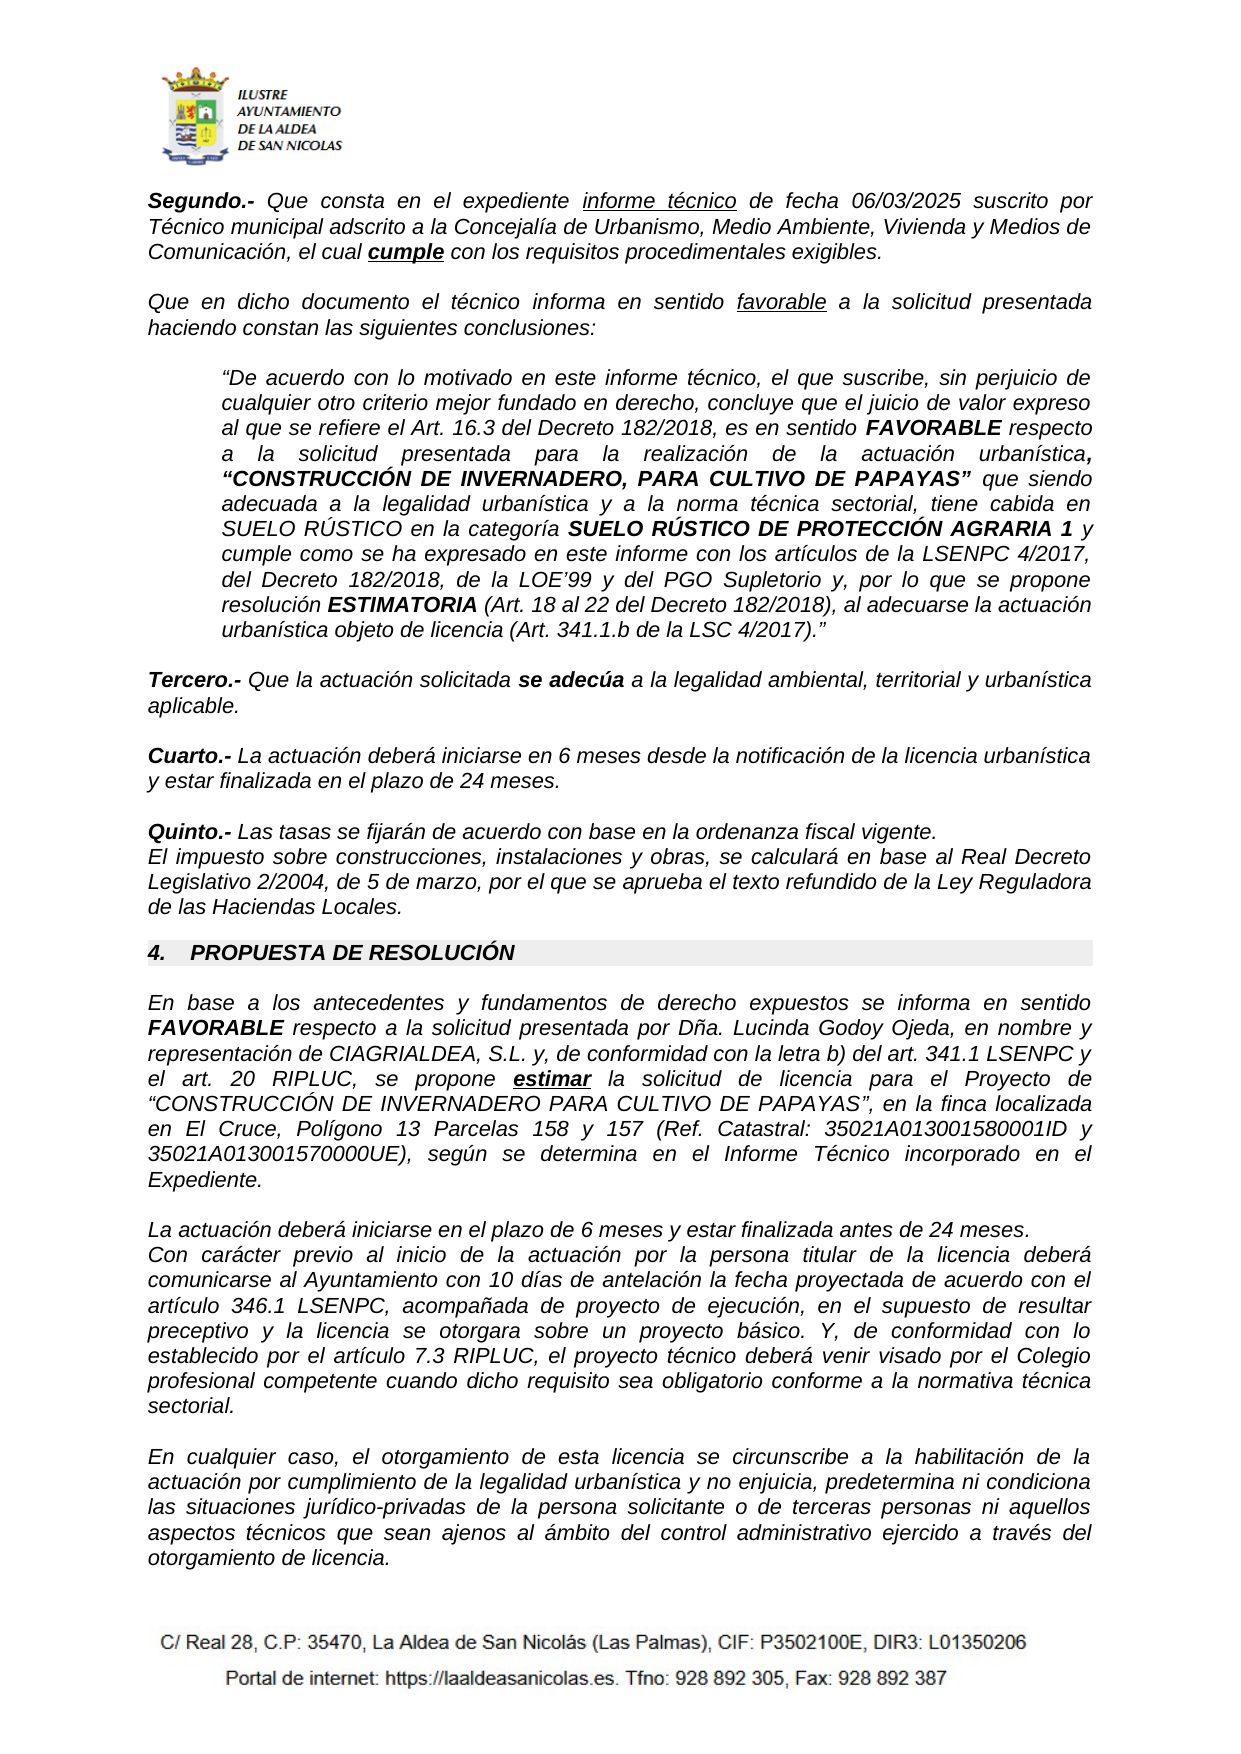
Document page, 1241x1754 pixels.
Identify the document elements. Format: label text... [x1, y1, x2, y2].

text Quinto.- Las tasas se fijarán de acuerdo con base en la ordenanza fiscal vigente. [148, 819, 1093, 844]
text Con carácter previo al inicio de la actuación por la persona titular de la licencia deberá comunicarse al Ayuntamiento con 10 días de antelación la fecha proyectada de acuerdo con el artículo 346.1 LSENPC, acompañada de proyecto de ejecución, en el supuesto de resultar preceptivo y la licencia se otorgara sobre un proyecto básico. Y, de conformidad con lo establecido por el artículo 7.3 RIPLUC, el proyecto técnico deberá venir visado por el Colegio profesional competente cuando dicho requisito sea obligatorio conforme a la normativa técnica sectorial. [148, 1242, 1093, 1419]
text El impuesto sobre construcciones, instalaciones y obras, se calculará en base al Real Decreto Legislativo 2/2004, de 5 de marzo, por el que se aprueba el texto refundido de la Ley Reguladora de las Haciendas Locales. [148, 844, 1093, 919]
picture [148, 59, 358, 173]
picture [148, 1626, 1034, 1694]
text “De acuerdo con lo motivado en este informe técnico, el que suscribe, sin perjuicio de cualquier otro criterio mejor fundado en derecho, concluye que el juicio de valor expreso al que se refiere el Art. 16.3 del Decreto 182/2018, es en sentido FAVORABLE respecto a la solicitud presentada para la realización de la actuación urbanística, “CONSTRUCCIÓN DE INVERNADERO, PARA CULTIVO DE PAPAYAS” que siendo adecuada a la legalidad urbanística y a la norma técnica sectorial, tiene cabida en SUELO RÚSTICO en la categoría SUELO RÚSTICO DE PROTECCIÓN AGRARIA 1 y cumple como se ha expresado en este informe con los artículos de la LSENPC 4/2017, del Decreto 182/2018, de la LOE’99 y del PGO Supletorio y, por lo que se propone resolución ESTIMATORIA (Art. 18 al 22 del Decreto 182/2018), al adecuarse la actuación urbanística objeto de licencia (Art. 341.1.b de la LSC 4/2017).” [221, 365, 1093, 642]
text La actuación deberá iniciarse en el plazo de 6 meses y estar finalizada antes de 24 meses. [148, 1217, 1093, 1242]
text Cuarto.- La actuación deberá iniciarse en 6 meses desde la notificación de la licencia urbanística y estar finalizada en el plazo de 24 meses. [148, 743, 1093, 793]
text Tercero.- Que la actuación solicitada se adecúa a la legalidad ambiental, territorial y urbanística aplicable. [148, 667, 1093, 718]
text En base a los antecedentes y fundamentos de derecho expuestos se informa en sentido FAVORABLE respecto a la solicitud presentada por Dña. Lucinda Godoy Ojeda, en nombre y representación de CIAGRIALDEA, S.L. y, de conformidad con la letra b) del art. 341.1 LSENPC y el art. 20 RIPLUC, se propone estimar la solicitud de licencia para el Proyecto de “CONSTRUCCIÓN DE INVERNADERO PARA CULTIVO DE PAPAYAS”, en la finca localizada en El Cruce, Polígono 13 Parcelas 158 y 157 (Ref. Catastral: 35021A013001580001ID y 35021A013001570000UE), según se determina en el Informe Técnico incorporado en el Expediente. [148, 990, 1093, 1192]
text Segundo.- Que consta en el expediente informe técnico de fecha 06/03/2025 suscrito por Técnico municipal adscrito a la Concejalía de Urbanismo, Medio Ambiente, Vivienda y Medios de Comunicación, el cual cumple con los requisitos procedimentales exigibles. [148, 188, 1093, 264]
text Que en dicho documento el técnico informa en sentido favorable a la solicitud presentada haciendo constan las siguientes conclusiones: [148, 289, 1093, 340]
text En cualquier caso, el otorgamiento de esta licencia se circunscribe a la habilitación de la actuación por cumplimiento de la legalidad urbanística y no enjuicia, predetermina ni condiciona las situaciones jurídico-privadas de la persona solicitante o de terceras personas ni aquellos aspectos técnicos que sean ajenos al ámbito del control administrativo ejercido a través del otorgamiento de licencia. [148, 1444, 1093, 1570]
subtitle 4. PROPUESTA DE RESOLUCIÓN [148, 940, 1093, 966]
